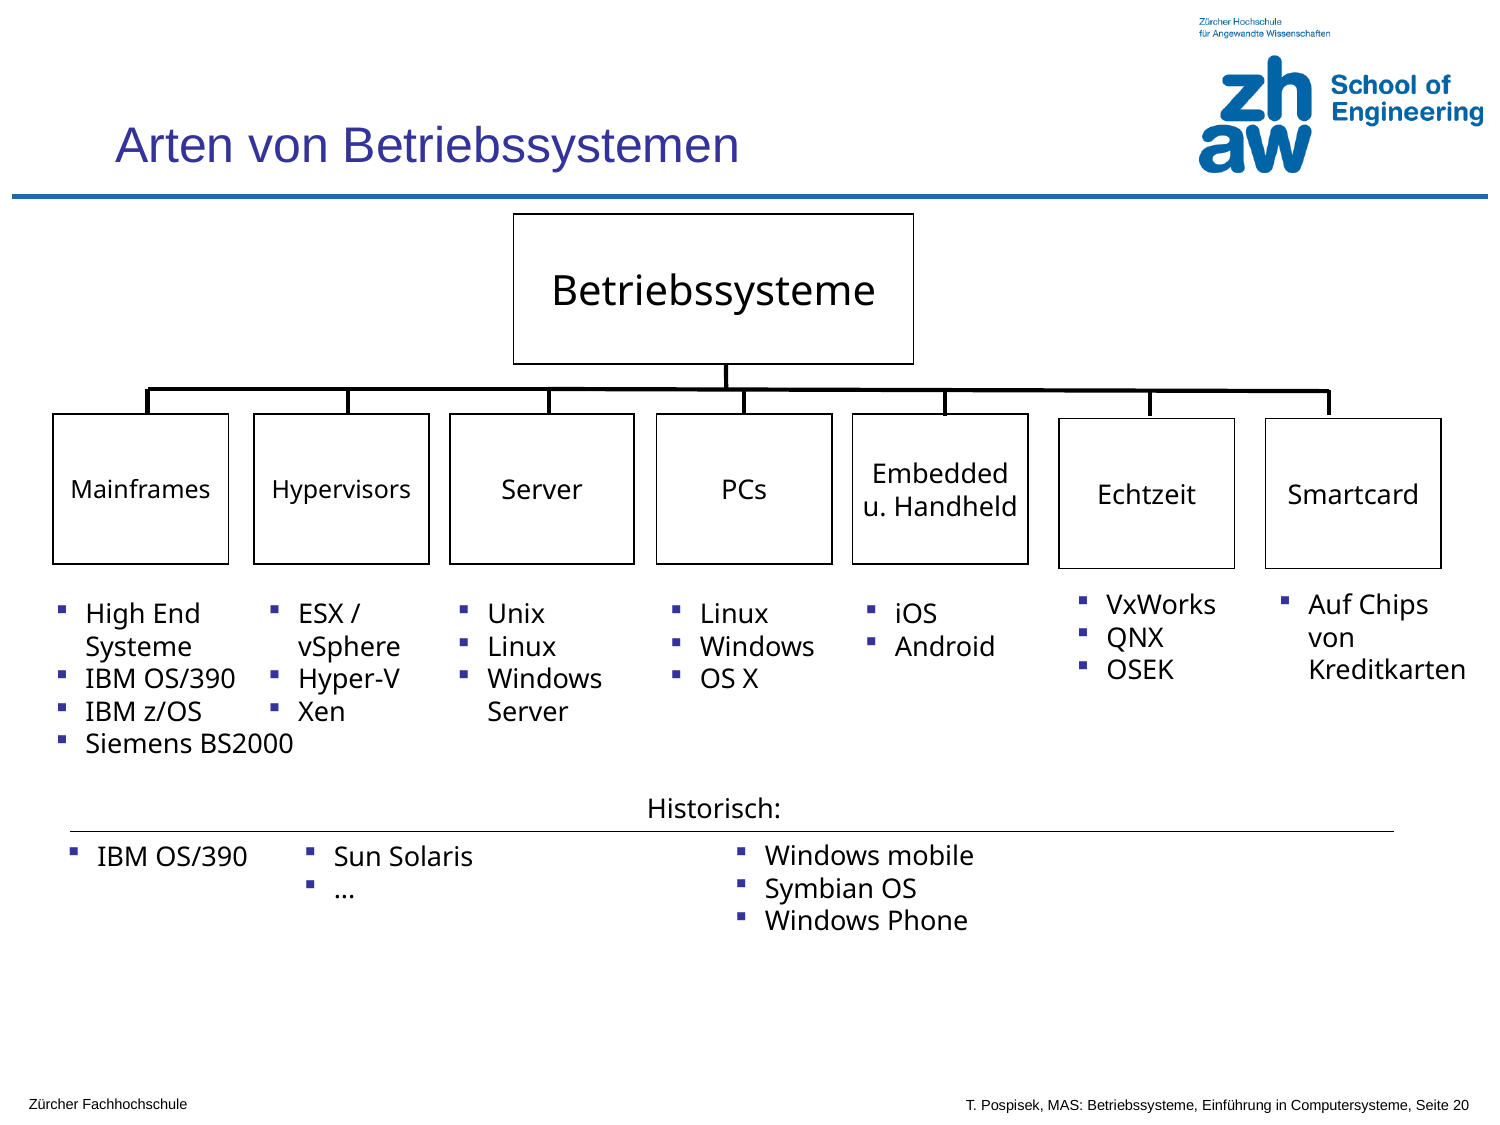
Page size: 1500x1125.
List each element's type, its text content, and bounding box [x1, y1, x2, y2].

text_box Unix Linux Windows Server [443, 589, 642, 735]
text_box High End Systeme IBM OS/390 IBM z/OS Siemens BS2000 [41, 589, 313, 767]
text_box Mainframes [53, 413, 229, 564]
text_box PCs [656, 413, 832, 564]
text_box VxWorks QNX OSEK [1061, 580, 1258, 728]
text_box Windows mobile Symbian OS Windows Phone [720, 832, 1022, 979]
text_box Server [449, 413, 635, 564]
text_box IBM OS/390 [52, 831, 325, 879]
title Arten von Betriebssystemen [100, 42, 1434, 181]
text_box ESX / vSphere Hyper-V Xen [253, 589, 443, 735]
text_box Historisch: [602, 784, 839, 831]
text_box Sun Solaris ... [289, 832, 520, 912]
text_box Linux Windows OS X [655, 589, 839, 737]
picture [1199, 18, 1483, 173]
text_box iOS Android [850, 589, 1087, 670]
text_box Echtzeit [1059, 418, 1235, 569]
text_box Auf Chips von Kreditkarten [1263, 580, 1500, 693]
text_box Smartcard [1265, 418, 1441, 569]
text_box Betriebssysteme [513, 213, 914, 364]
text_box Hypervisors [253, 413, 430, 564]
text_box Embedded u. Handheld [852, 413, 1029, 564]
